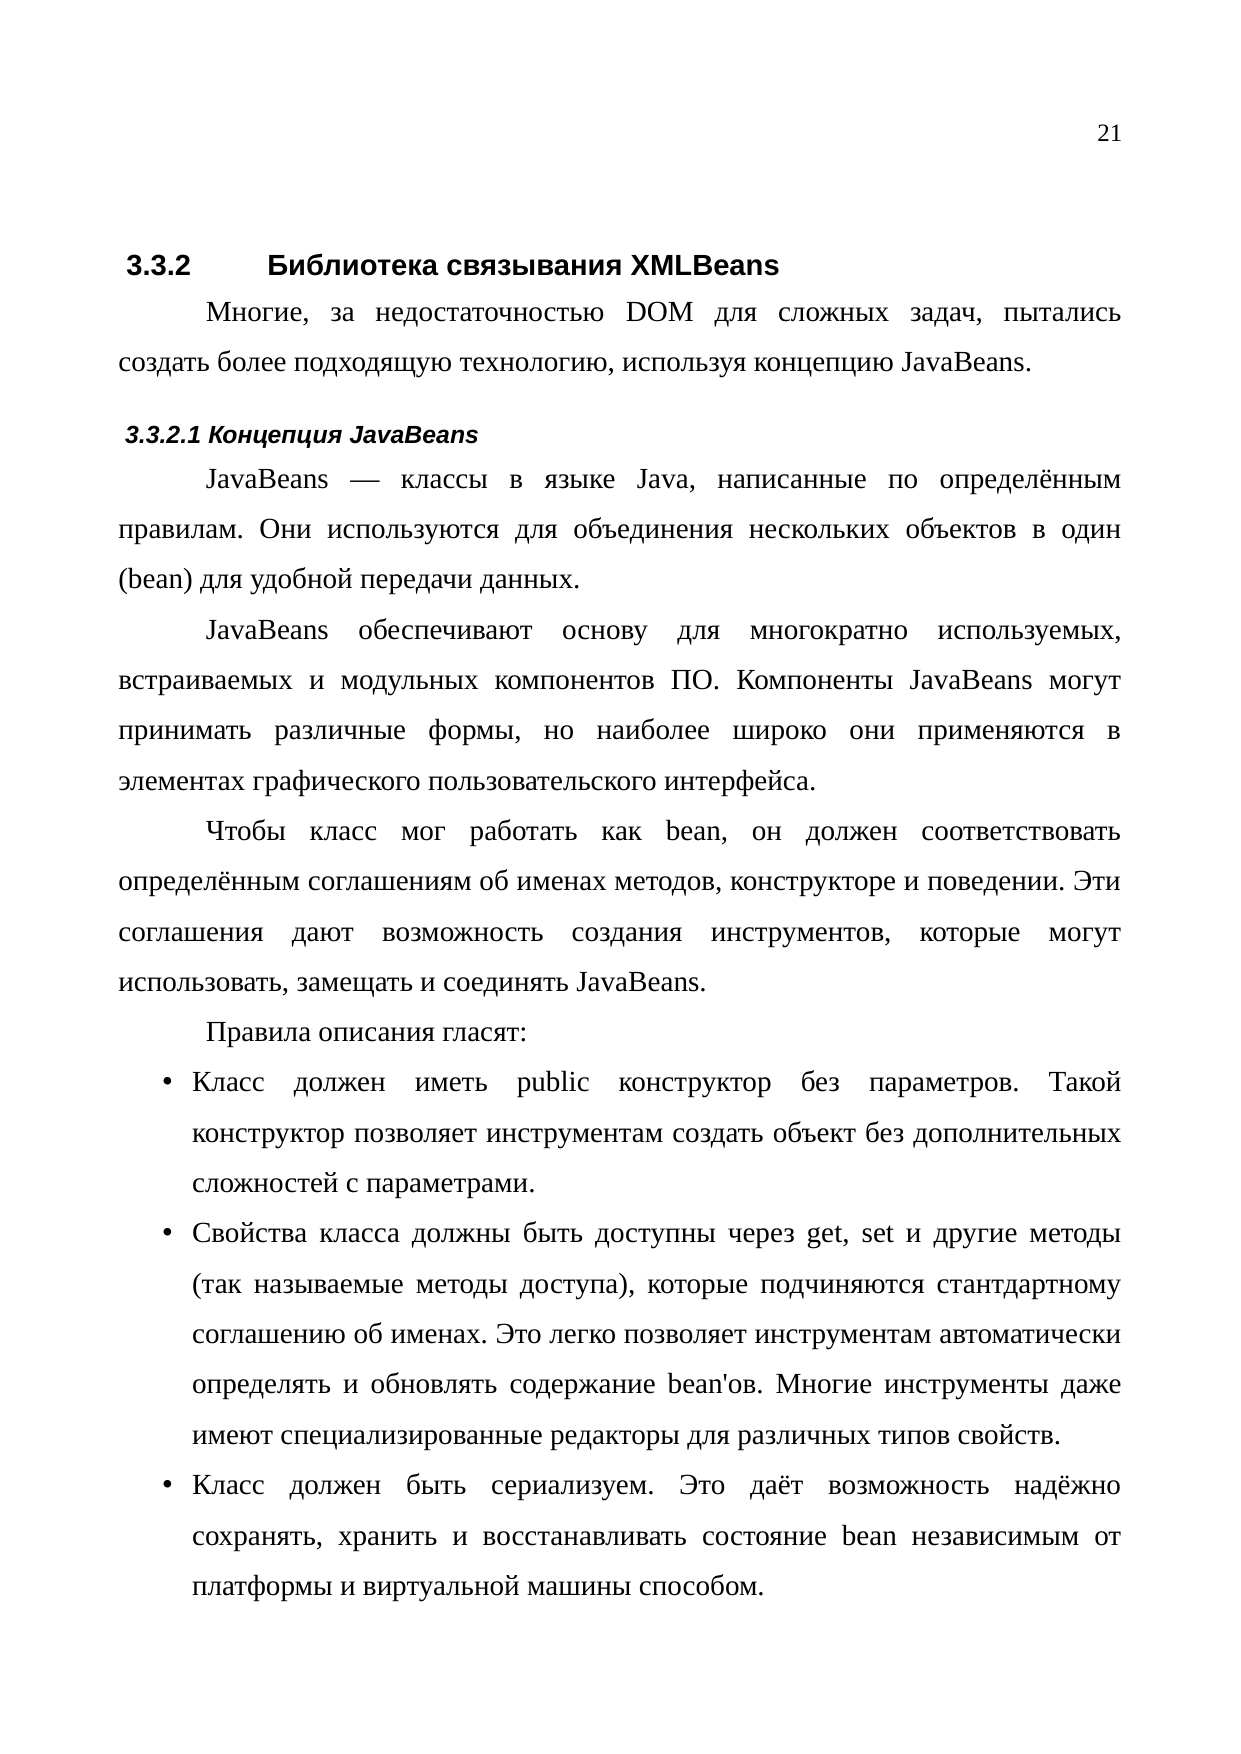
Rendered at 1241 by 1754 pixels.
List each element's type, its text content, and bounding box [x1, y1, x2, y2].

text Правила описания гласят: [118, 1014, 1122, 1048]
text Многие, за недостаточностью DOM для сложных задач, пытались создать более подходящую технологию, используя концепцию JavaBeans. [118, 294, 1122, 378]
subtitle Концепция JavaBeans [118, 420, 1122, 448]
list Класс должен иметь public конструктор без параметров. Такой конструктор позволяет инструментам создать объект без дополнительных сложностей с параметрами. [162, 1064, 1122, 1199]
list Класс должен быть сериализуем. Это даёт возможность надёжно сохранять, хранить и восстанавливать состояние bean независимым от платформы и виртуальной машины способом. [162, 1467, 1122, 1602]
text JavaBeans — классы в языке Java, написанные по определённым правилам. Они используются для объединения нескольких объектов в один (bean) для удобной передачи данных. [118, 461, 1122, 595]
subtitle Библиотека связывания XMLBeans [118, 248, 1122, 282]
list Свойства класса должны быть доступны через get, set и другие методы (так называемые методы доступа), которые подчиняются стантдартному соглашению об именах. Это легко позволяет инструментам автоматически определять и обновлять содержание bean'ов. Многие инструменты даже имеют специализированные редакторы для различных типов свойств. [162, 1216, 1122, 1451]
text JavaBeans обеспечивают основу для многократно используемых, встраиваемых и модульных компонентов ПО. Компоненты JavaBeans могут принимать различные формы, но наиболее широко они применяются в элементах графического пользовательского интерфейса. [118, 612, 1122, 796]
text Чтобы класс мог работать как bean, он должен соответствовать определённым соглашениям об именах методов, конструкторе и поведении. Эти соглашения дают возможность создания инструментов, которые могут использовать, замещать и соединять JavaBeans. [118, 813, 1122, 997]
